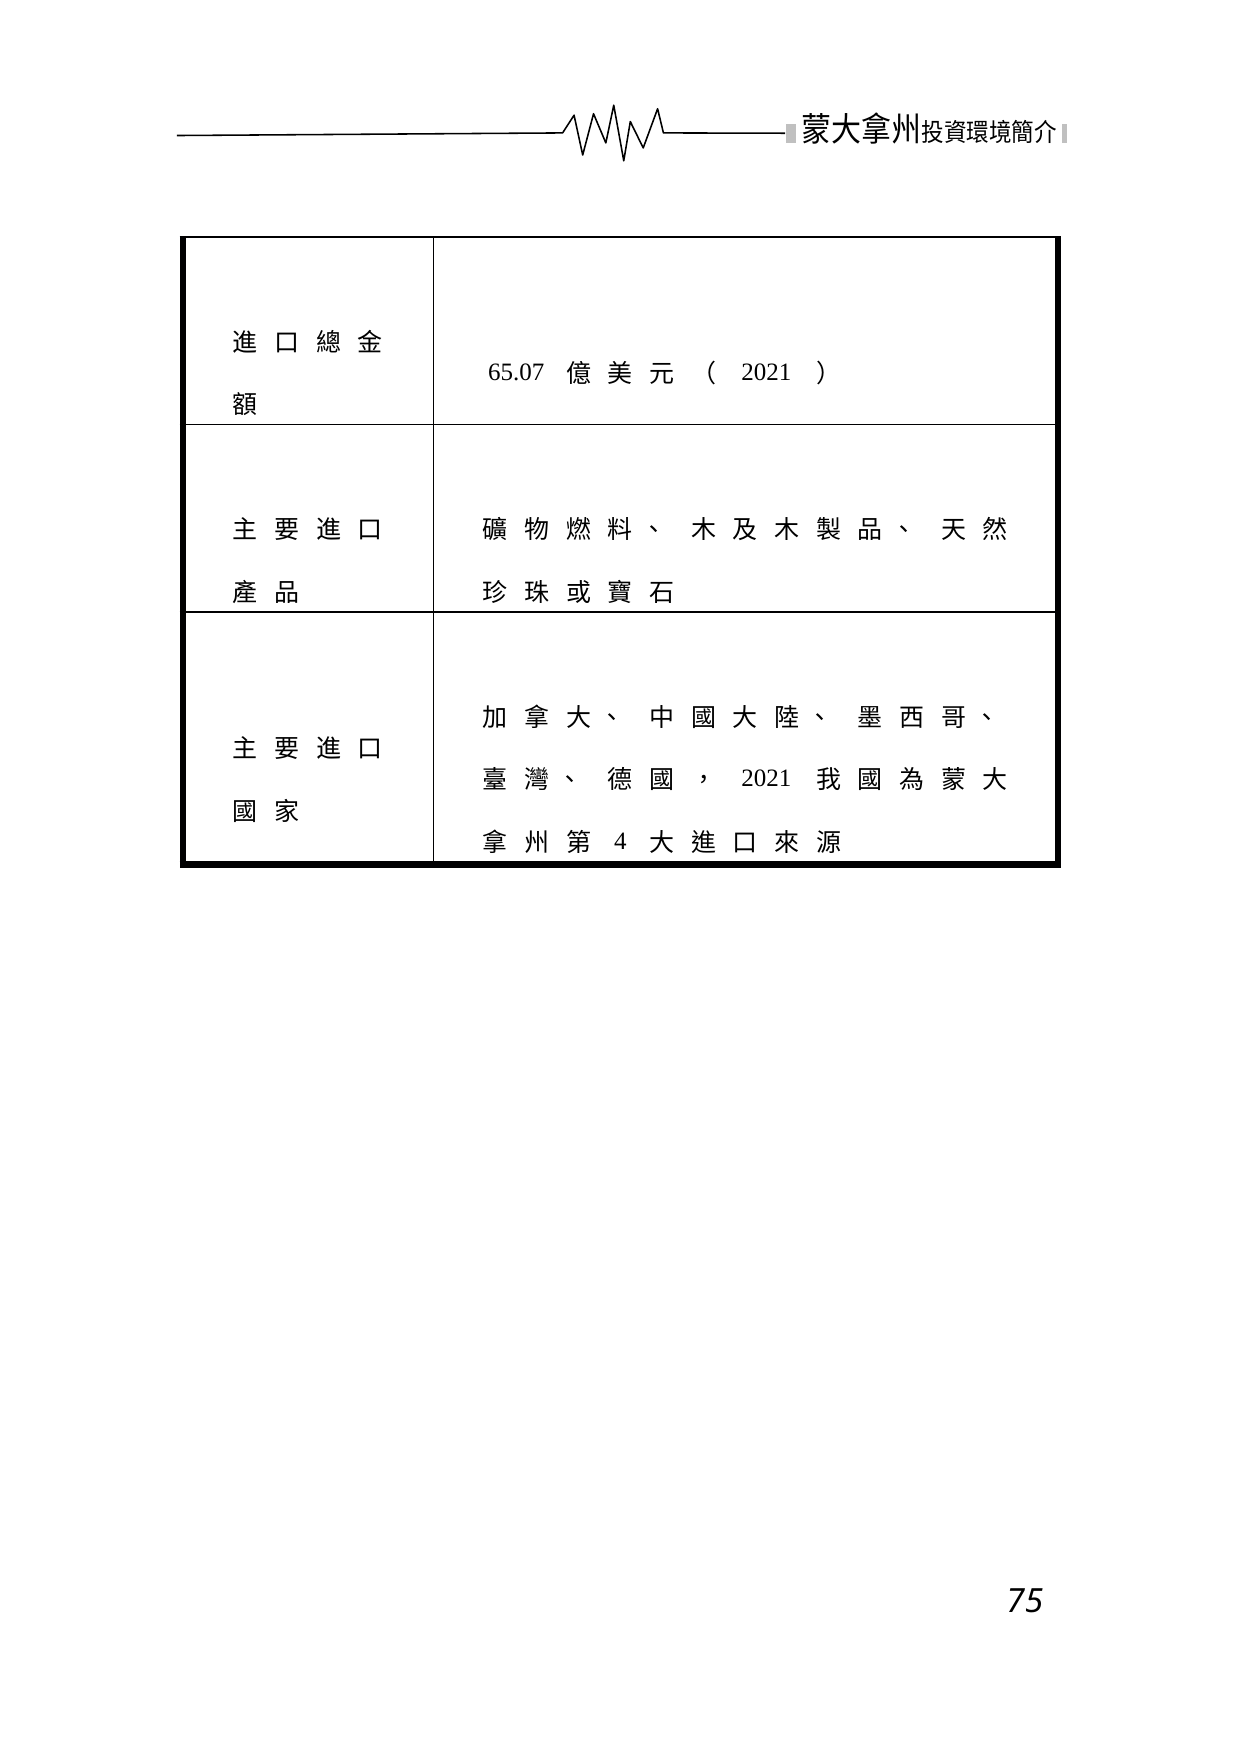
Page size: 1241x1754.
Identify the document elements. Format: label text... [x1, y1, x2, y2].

table_cell 主要進口產品 [186, 425, 433, 611]
table_cell 65.07億美元（2021） [434, 238, 1055, 424]
table_cell 主要進口國家 [186, 613, 433, 861]
table_cell 礦物燃料、木及木製品、天然珍珠或寶石 [434, 425, 1055, 611]
table_cell 進口總金額 [186, 238, 433, 424]
table_cell 加拿大、中國大陸、墨西哥、臺灣、德國，2021我國為蒙大拿州第4大進口來源 [434, 613, 1055, 861]
